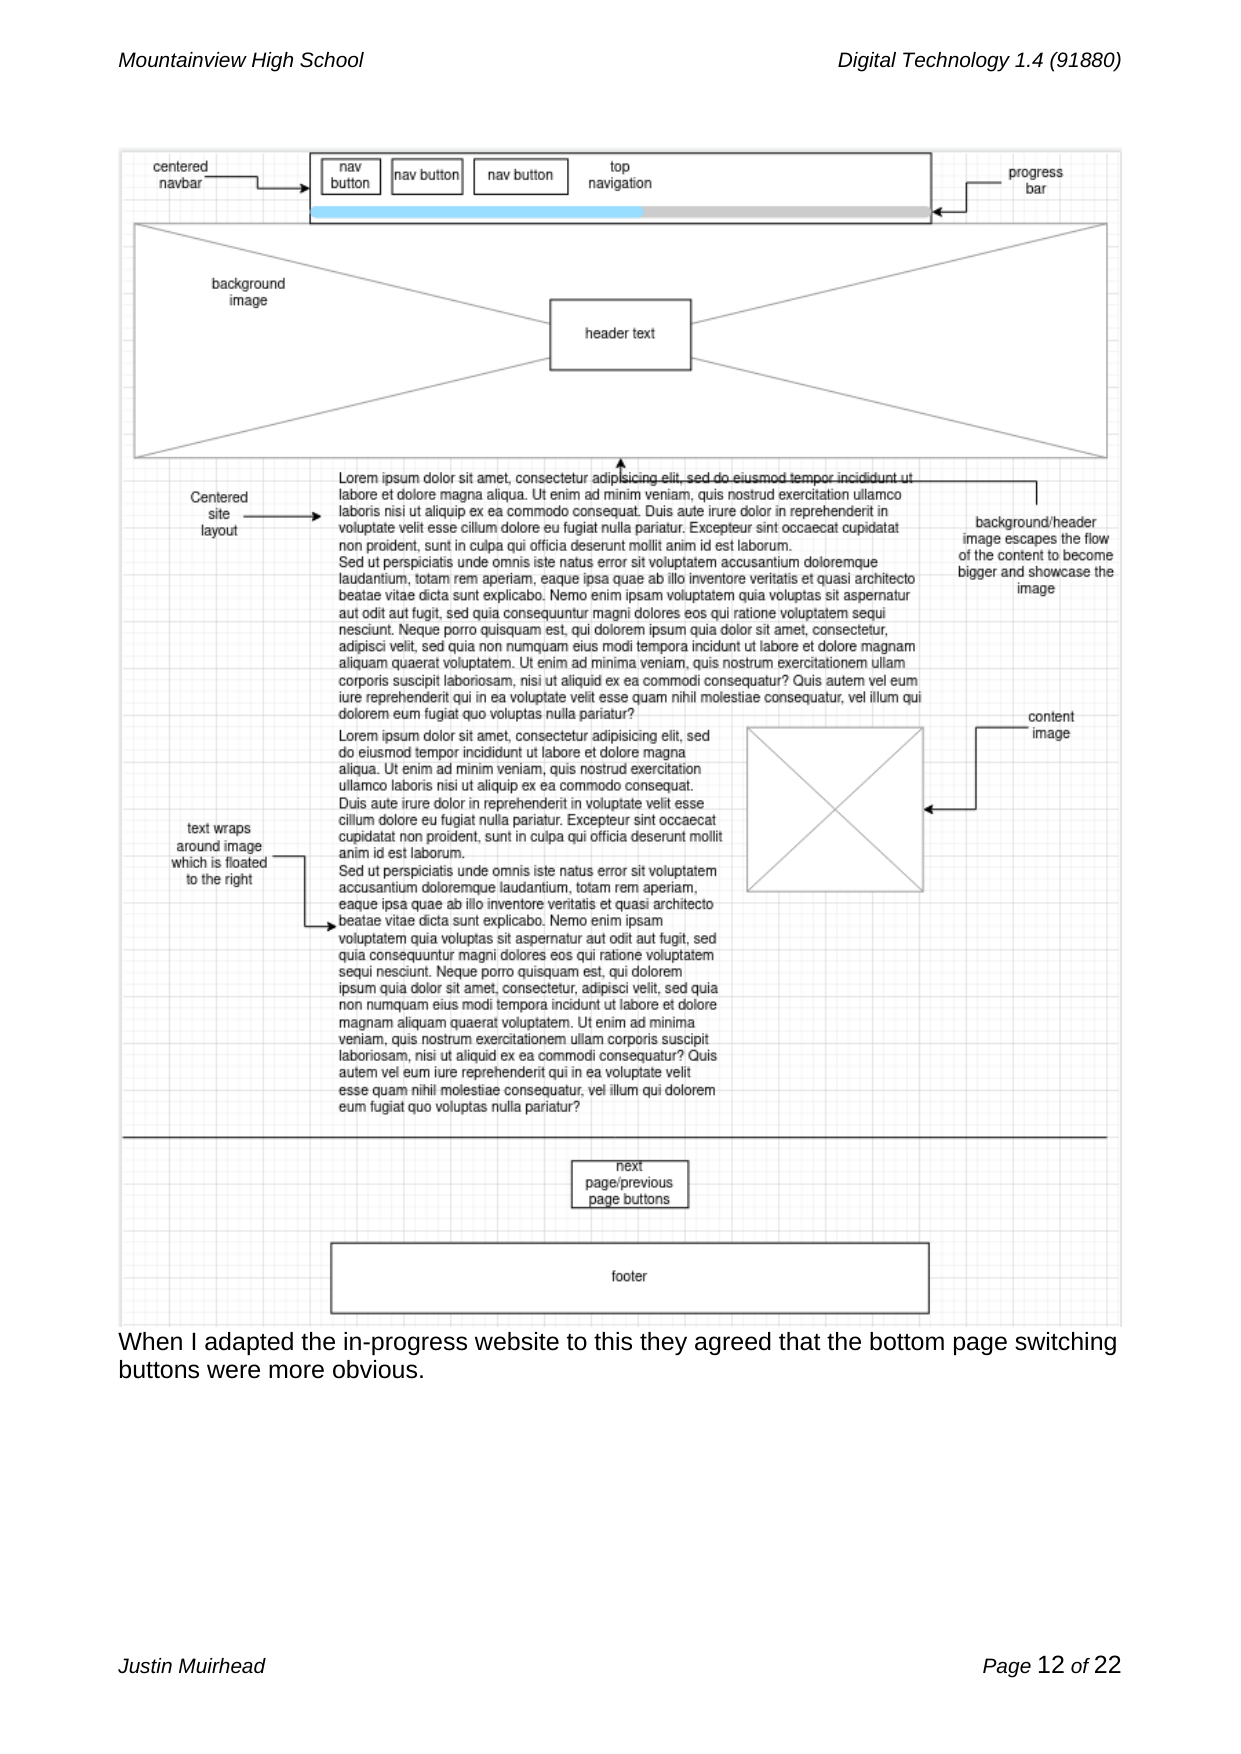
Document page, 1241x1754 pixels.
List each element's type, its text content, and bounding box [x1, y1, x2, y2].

text When I adapted the in-progress website to this they agreed that the bottom page switching buttons were more obvious. [118, 1327, 1122, 1384]
picture [118, 147, 1123, 1327]
